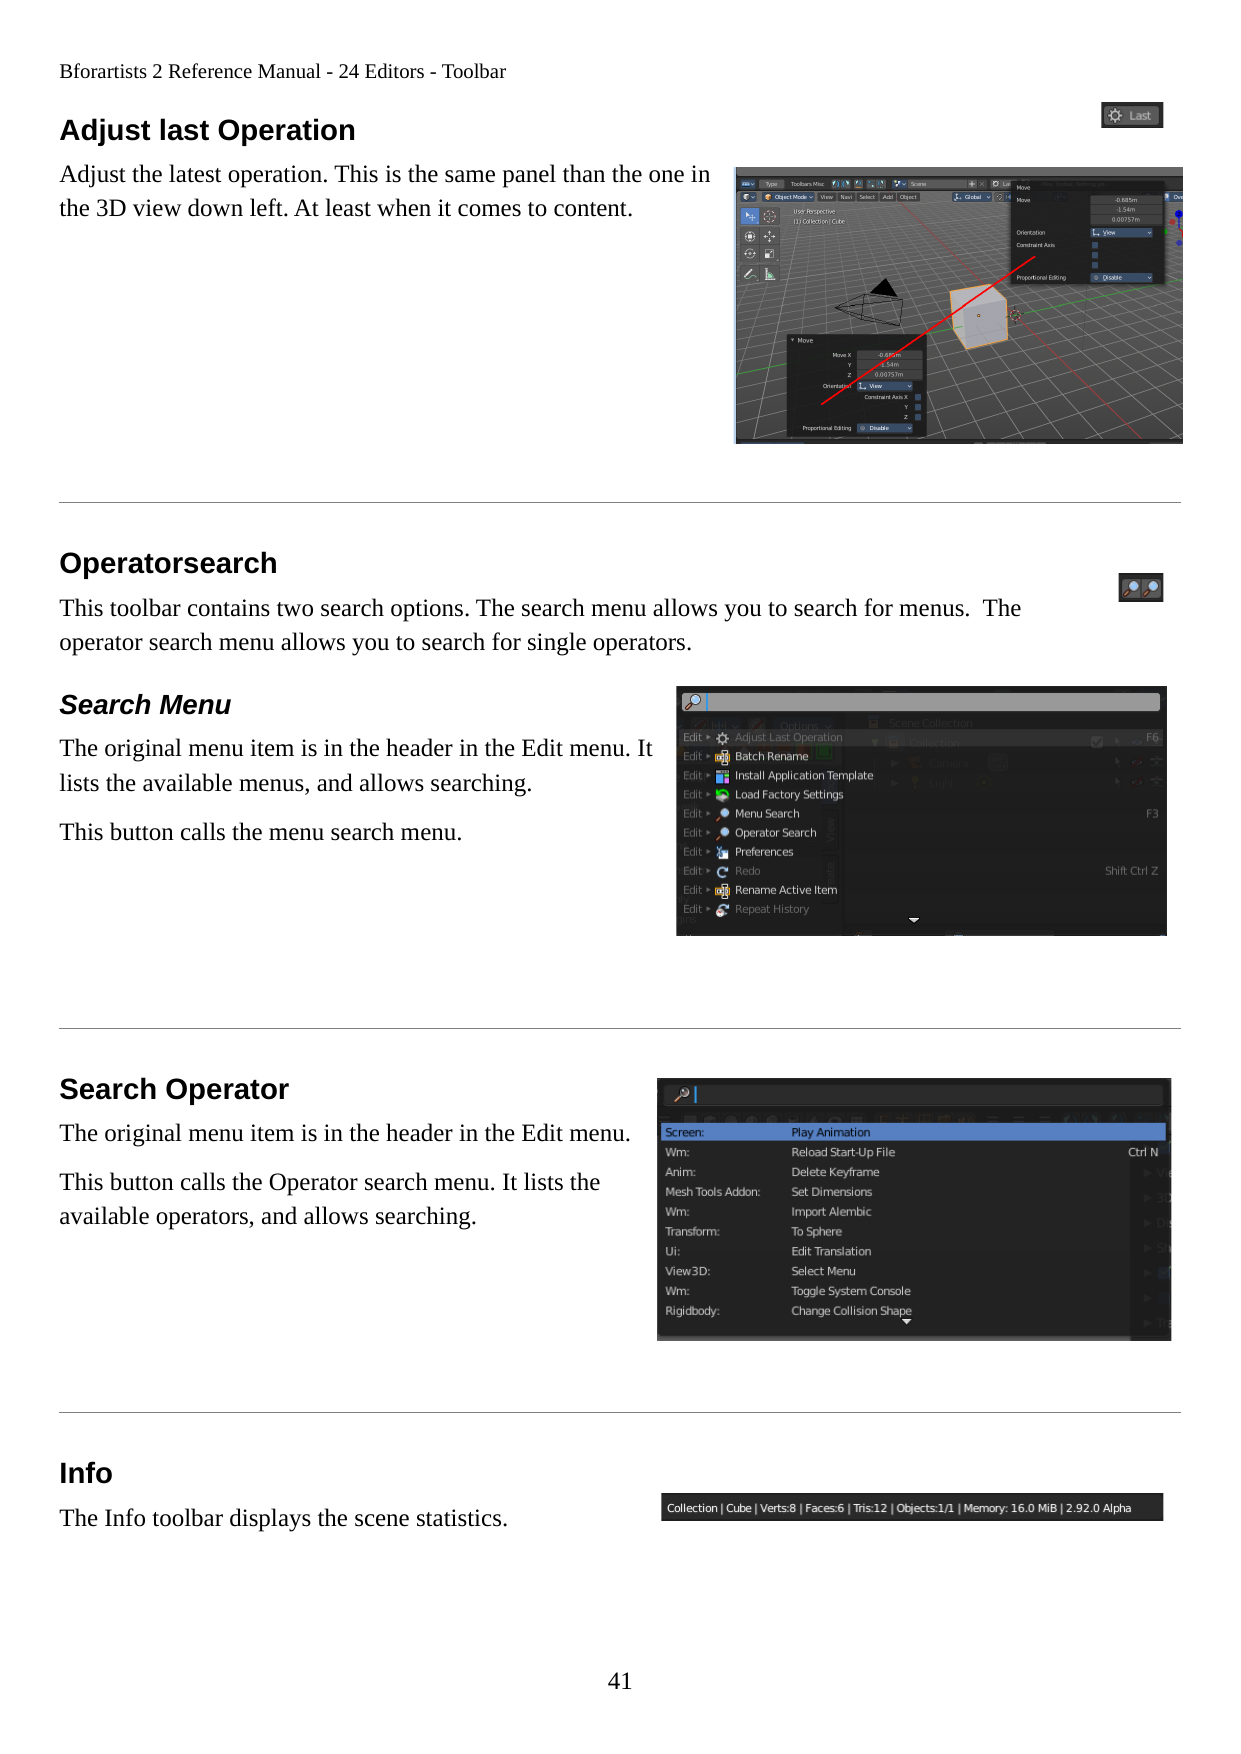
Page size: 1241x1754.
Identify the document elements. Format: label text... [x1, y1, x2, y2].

text Adjust the latest operation. This is the same panel than the one in the 3D view down left. At least when it comes to content. [59, 159, 1181, 222]
subtitle [1167, 689, 1181, 721]
subtitle Search Operator [59, 1072, 1181, 1105]
picture [657, 1078, 1172, 1341]
text The original menu item is in the header in the Edit menu. [59, 1118, 657, 1147]
subtitle Adjust last Operation [59, 113, 1181, 146]
text This toolbar contains two search options. The search menu allows you to search for menus. The operator search menu allows you to search for single operators. [59, 593, 1181, 656]
picture [676, 686, 1167, 936]
text The Info toolbar displays the scene statistics. [59, 1503, 1181, 1531]
subtitle Info [59, 1456, 1181, 1490]
subtitle Operatorsearch [59, 546, 1181, 580]
text This button calls the Operator search menu. It lists the available operators, and allows searching. [59, 1167, 657, 1230]
picture [1101, 102, 1164, 128]
picture [1118, 573, 1164, 602]
picture [733, 167, 1183, 444]
subtitle Search Menu [59, 689, 676, 721]
text This button calls the menu search menu. [59, 817, 676, 845]
text The original menu item is in the header in the Edit menu. It lists the available menus, and allows searching. [59, 733, 676, 796]
picture [661, 1493, 1164, 1521]
